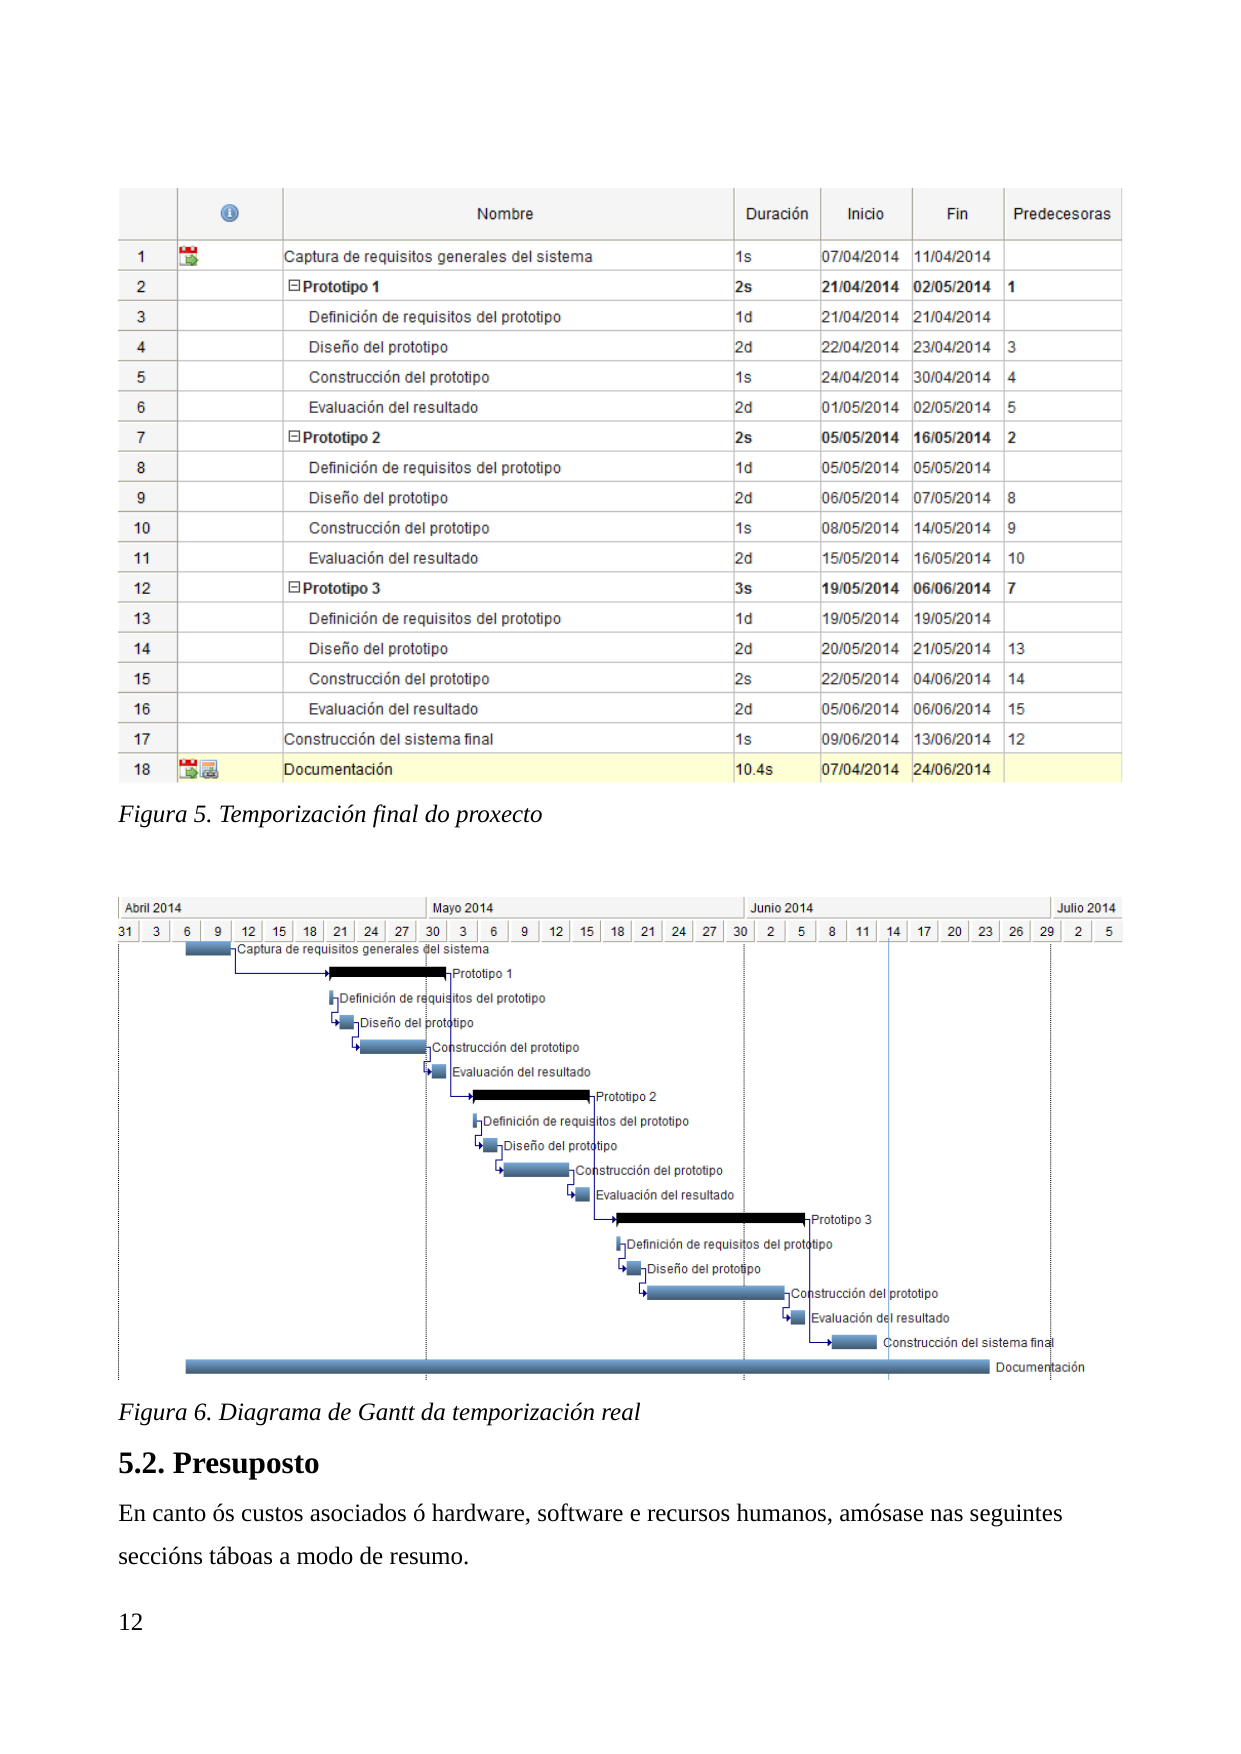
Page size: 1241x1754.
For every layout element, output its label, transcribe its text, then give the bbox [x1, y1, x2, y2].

text 5.2. Presuposto [118, 1426, 1122, 1480]
text Figura 5. Temporización final do proxecto [118, 785, 1122, 828]
picture [118, 895, 1123, 1383]
text Figura 6. Diagrama de Gantt da temporización real [118, 1383, 1122, 1426]
picture [118, 188, 1123, 785]
text En canto ós custos asociados ó hardware, software e recursos humanos, amósase nas seguintes seccións táboas a modo de resumo. [118, 1498, 1122, 1569]
text [118, 883, 1122, 895]
